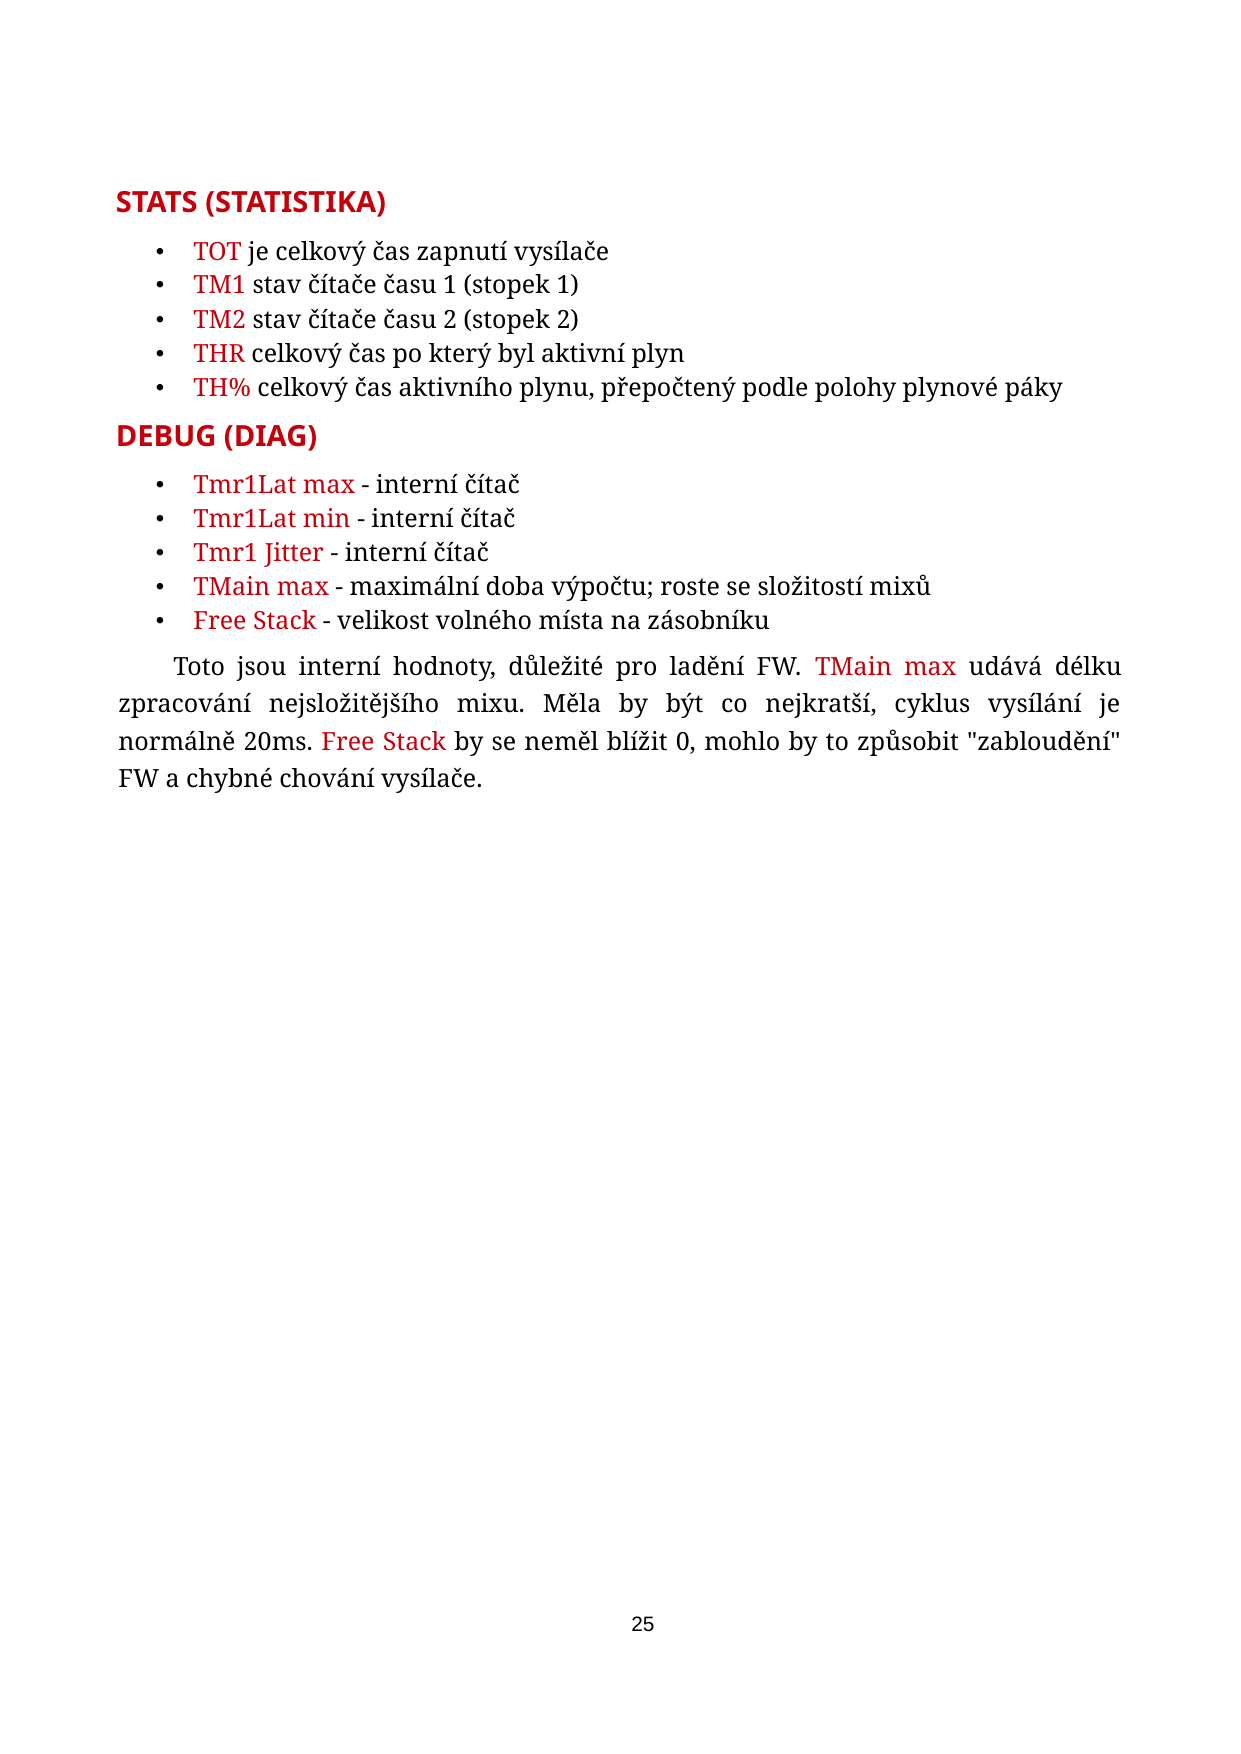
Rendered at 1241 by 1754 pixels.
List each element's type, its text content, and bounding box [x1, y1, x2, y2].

list TH% celkový čas aktivního plynu, přepočtený podle polohy plynové páky [156, 369, 1122, 403]
list TM2 stav čítače času 2 (stopek 2) [156, 301, 1122, 335]
list Free Stack - velikost volného místa na zásobníku [156, 603, 1122, 637]
list THR celkový čas po který byl aktivní plyn [156, 335, 1122, 369]
list Tmr1 Jitter - interní čítač [156, 535, 1122, 569]
list TMain max - maximální doba výpočtu; roste se složitostí mixů [156, 569, 1122, 603]
list Tmr1Lat max - interní čítač [156, 467, 1122, 501]
subtitle STATS (STATISTIKA) [116, 182, 1122, 221]
subtitle DEBUG (DIAG) [116, 415, 1122, 455]
list TM1 stav čítače času 1 (stopek 1) [156, 267, 1122, 301]
text Toto jsou interní hodnoty, důležité pro ladění FW. TMain max udává délku zpracování nejsložitějšího mixu. Měla by být co nejkratší, cyklus vysílání je normálně 20ms. Free Stack by se neměl blížit 0, mohlo by to způsobit "zabloudění" FW a chybné chování vysílače. [118, 649, 1122, 795]
list TOT je celkový čas zapnutí vysílače [156, 233, 1122, 267]
list Tmr1Lat min - interní čítač [156, 501, 1122, 535]
